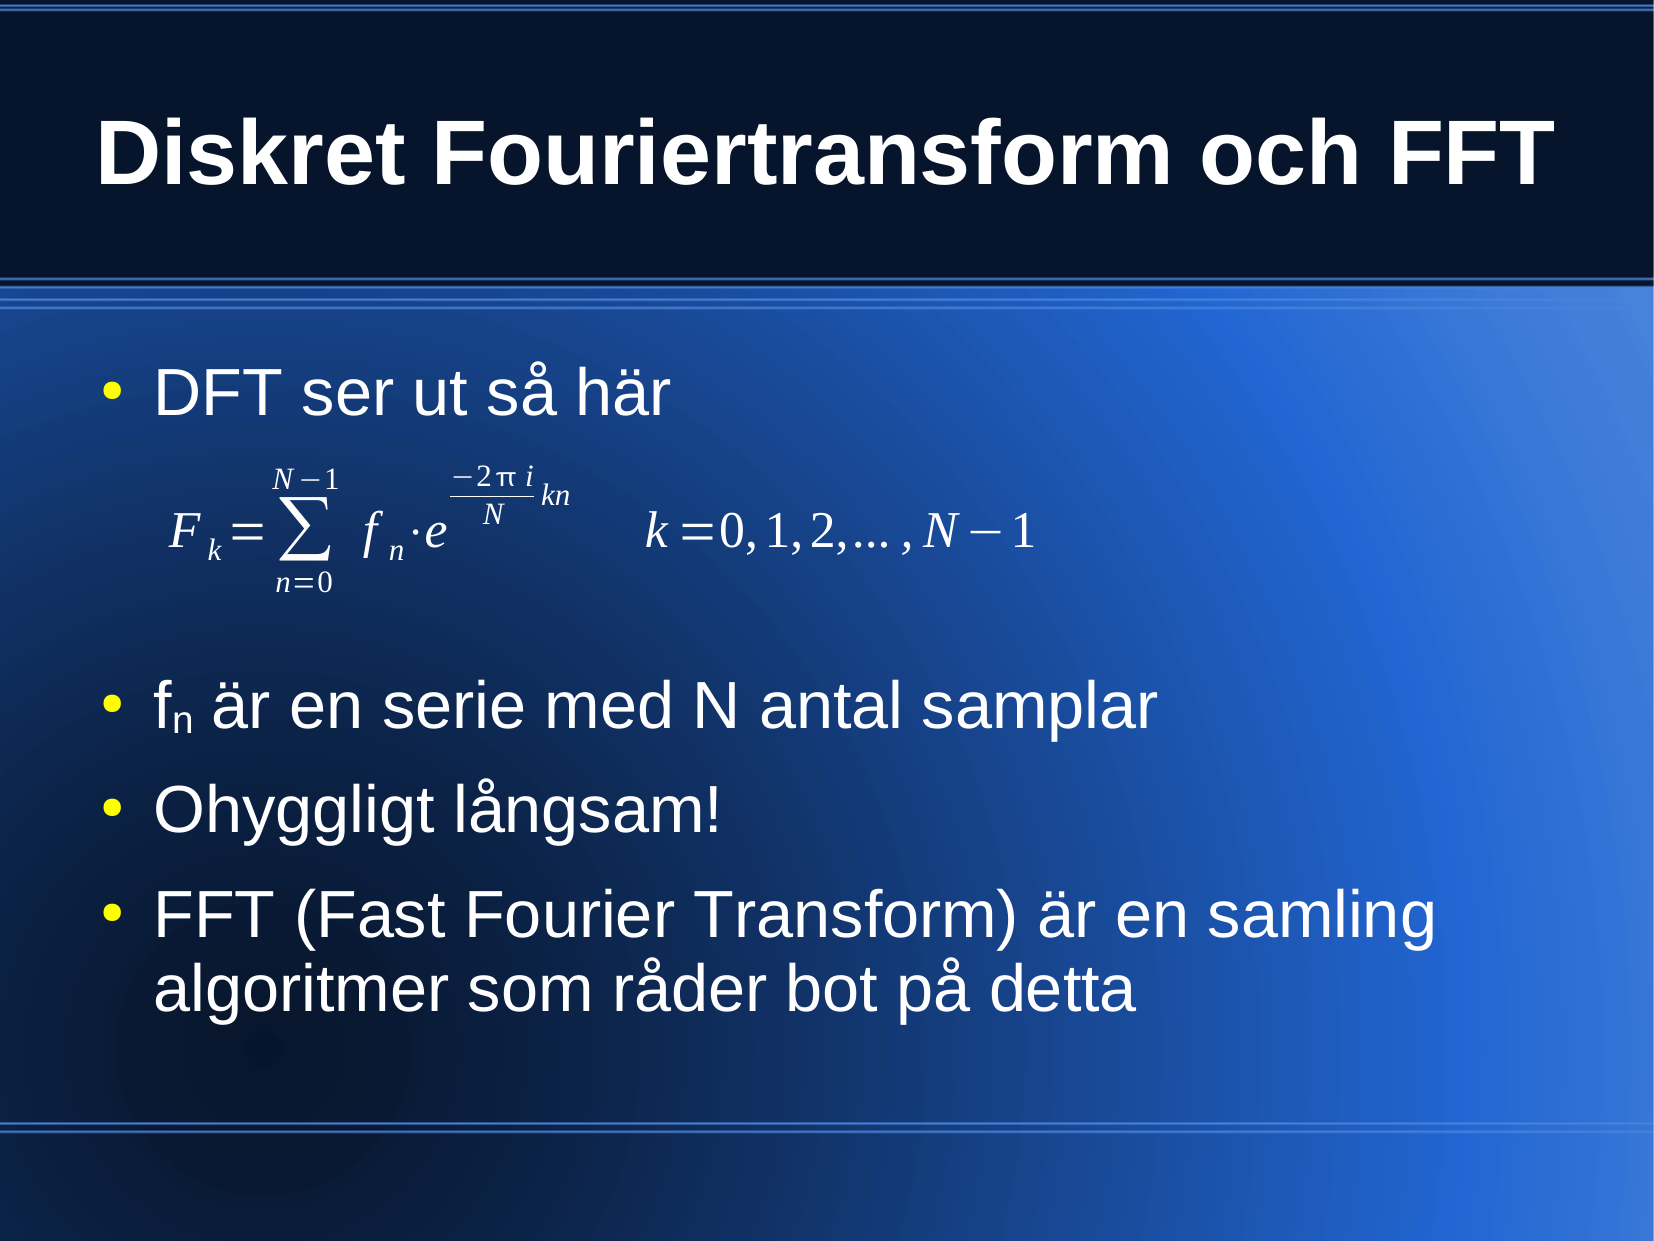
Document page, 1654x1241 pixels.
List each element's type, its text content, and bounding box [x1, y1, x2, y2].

list DFT ser ut så här fn är en serie med N antal samplar Ohyggligt långsam! FFT (Fast Fourier Transform) är en samling algoritmer som råder bot på detta [82, 355, 1571, 1049]
chart [152, 460, 1048, 601]
title Diskret Fouriertransform och FFT [82, 56, 1571, 250]
picture [0, 0, 1654, 1241]
